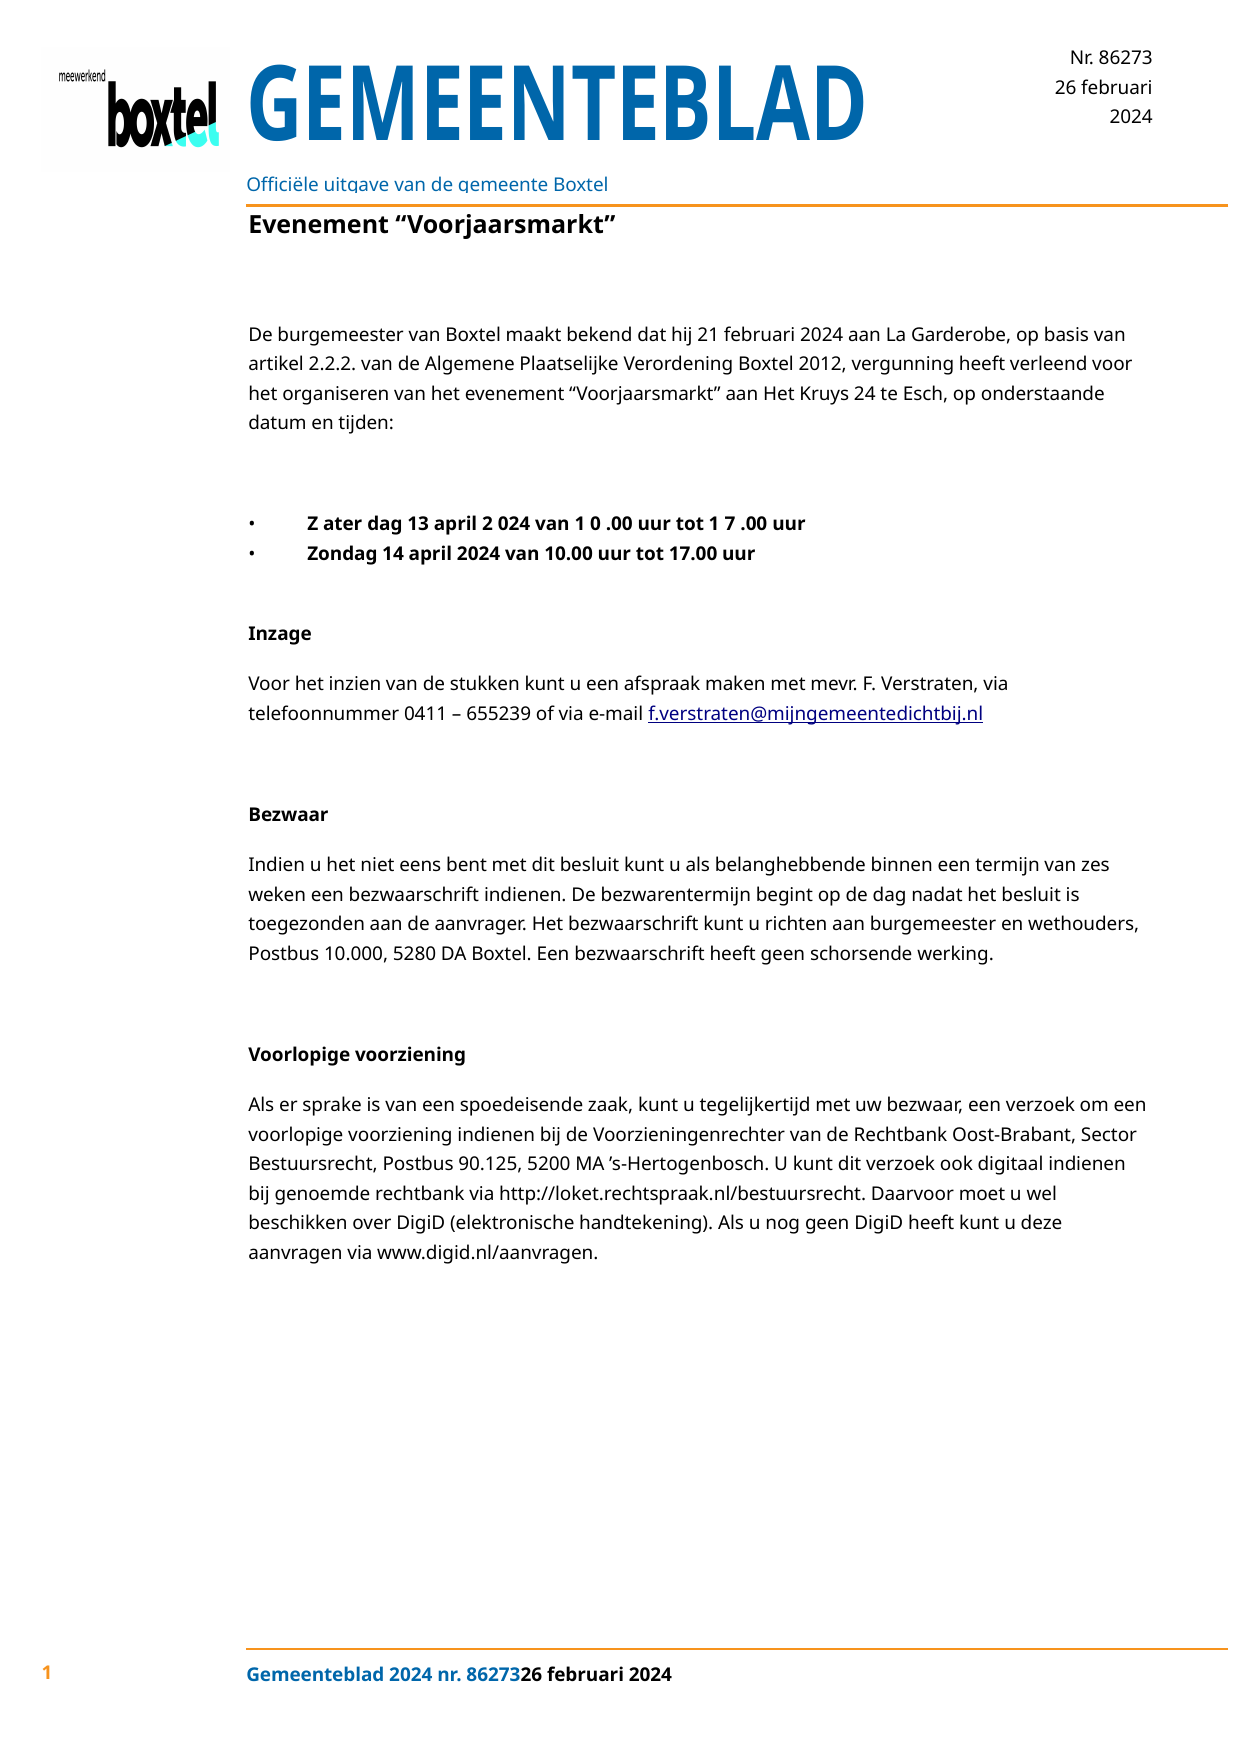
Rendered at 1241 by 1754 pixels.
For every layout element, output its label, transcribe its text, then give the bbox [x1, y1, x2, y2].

text Bezwaar [248, 801, 1152, 826]
text Evenement “Voorjaarsmarkt” [248, 207, 1152, 241]
picture [41, 47, 231, 172]
text De burgemeester van Boxtel maakt bekend dat hij 21 februari 2024 aan La Garderobe, op basis van artikel 2.2.2. van de Algemene Plaatselijke Verordening Boxtel 2012, vergunning heeft verleend voor het organiseren van het evenement “Voorjaarsmarkt” aan Het Kruys 24 te Esch, op onderstaande datum en tijden: [248, 321, 1152, 435]
list Zondag 14 april 2024 van 10.00 uur tot 17.00 uur [248, 540, 1152, 566]
text Voorlopige voorziening [248, 1041, 1152, 1066]
list Z ater dag 13 april 2 024 van 1 0 .00 uur tot 1 7 .00 uur [248, 510, 1152, 536]
text Inzage [248, 620, 1152, 646]
text Indien u het niet eens bent met dit besluit kunt u als belanghebbende binnen een termijn van zes weken een bezwaarschrift indienen. De bezwarentermijn begint op de dag nadat het besluit is toegezonden aan de aanvrager. Het bezwaarschrift kunt u richten aan burgemeester en wethouders, Postbus 10.000, 5280 DA Boxtel. Een bezwaarschrift heeft geen schorsende werking. [248, 851, 1152, 966]
text Als er sprake is van een spoedeisende zaak, kunt u tegelijkertijd met uw bezwaar, een verzoek om een voorlopige voorziening indienen bij de Voorzieningenrechter van de Rechtbank Oost-Brabant, Sector Bestuursrecht, Postbus 90.125, 5200 MA ’s-Hertogenbosch. U kunt dit verzoek ook digitaal indienen bij genoemde rechtbank via http://loket.rechtspraak.nl/bestuursrecht. Daarvoor moet u wel beschikken over DigiD (elektronische handtekening). Als u nog geen DigiD heeft kunt u deze aanvragen via www.digid.nl/aanvragen. [248, 1091, 1152, 1265]
text Voor het inzien van de stukken kunt u een afspraak maken met mevr. F. Verstraten, via telefoonnummer 0411 – 655239 of via e-mail f.verstraten@mijngemeentedichtbij.nl [248, 670, 1152, 726]
